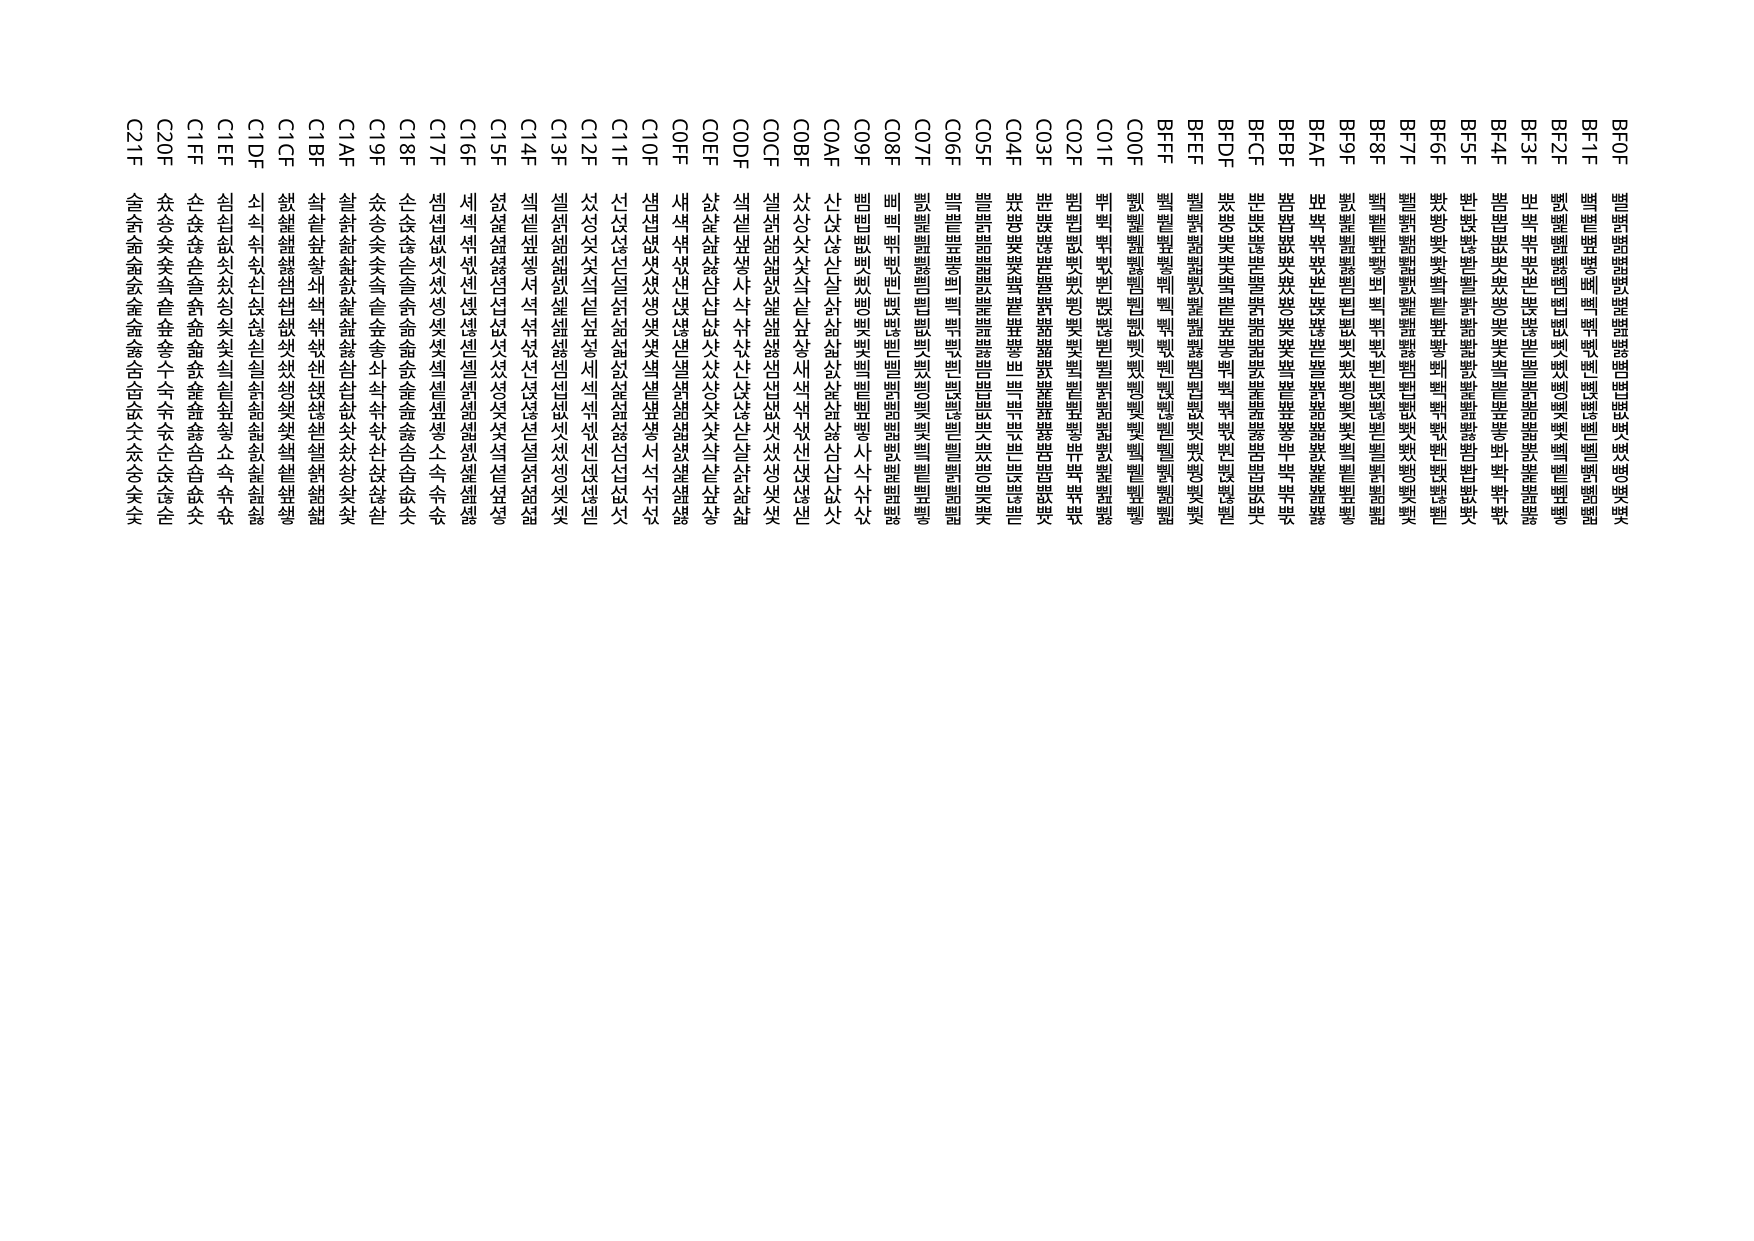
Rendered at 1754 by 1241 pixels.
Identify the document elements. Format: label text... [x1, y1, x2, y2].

text C0CF 샐샑샒샓샔샕샖샗샘샙샚샛샜생샞샟 [757, 118, 787, 1122]
text C08F 삐삑삒삓삔삕삖삗삘삙삚삛삜삝삞삟 [878, 118, 908, 1122]
text BF5F 뽠뽡뽢뽣뽤뽥뽦뽧뽨뽩뽪뽫뽬뽭뽮뽯 [1454, 118, 1484, 1122]
text BFFF 쀀쀁쀂쀃쀄쀅쀆쀇쀈쀉쀊쀋쀌쀍쀎쀏 [1151, 118, 1181, 1122]
text C21F 술숡숢숣숤숥숦숧숨숩숪숫숬숭숮숯 [120, 118, 150, 1122]
text C07F 삀삁삂삃삄삅삆삇삈삉삊삋삌삍삎삏 [908, 118, 938, 1122]
text C0AF 산삱삲삳살삵삶삷삸삹삺삻삼삽삾삿 [817, 118, 848, 1122]
text BFDF 뿠뿡뿢뿣뿤뿥뿦뿧뿨뿩뿪뿫뿬뿭뿮뿯 [1211, 118, 1242, 1122]
text C1AF 솰솱솲솳솴솵솶솷솸솹솺솻솼솽솾솿 [332, 118, 363, 1122]
text C01F 쀠쀡쀢쀣쀤쀥쀦쀧쀨쀩쀪쀫쀬쀭쀮쀯 [1090, 118, 1120, 1122]
text C02F 쀰쀱쀲쀳쀴쀵쀶쀷쀸쀹쀺쀻쀼쀽쀾쀿 [1060, 118, 1090, 1122]
text C06F 쁰쁱쁲쁳쁴쁵쁶쁷쁸쁹쁺쁻쁼쁽쁾쁿 [938, 118, 969, 1122]
text C16F 셰셱셲셳셴셵셶셷셸셹셺셻셼셽셾셿 [453, 118, 484, 1122]
text BFBF 뿀뿁뿂뿃뿄뿅뿆뿇뿈뿉뿊뿋뿌뿍뿎뿏 [1272, 118, 1302, 1122]
text C19F 솠송솢솣솤솥솦솧솨솩솪솫솬솭솮솯 [363, 118, 393, 1122]
text C10F 섐섑섒섓섔섕섖섗섘섙섚섛서석섞섟 [635, 118, 666, 1122]
text C04F 쁐쁑쁒쁓쁔쁕쁖쁗쁘쁙쁚쁛쁜쁝쁞쁟 [999, 118, 1029, 1122]
text BFEF 뿰뿱뿲뿳뿴뿵뿶뿷뿸뿹뿺뿻뿼뿽뿾뿿 [1181, 118, 1211, 1122]
text C1BF 쇀쇁쇂쇃쇄쇅쇆쇇쇈쇉쇊쇋쇌쇍쇎쇏 [302, 118, 332, 1122]
text C00F 쀐쀑쀒쀓쀔쀕쀖쀗쀘쀙쀚쀛쀜쀝쀞쀟 [1120, 118, 1151, 1122]
text BF9F 뾠뾡뾢뾣뾤뾥뾦뾧뾨뾩뾪뾫뾬뾭뾮뾯 [1333, 118, 1363, 1122]
text C15F 셠셡셢셣셤셥셦셧셨셩셪셫셬셭셮셯 [484, 118, 514, 1122]
text BF2F 뼰뼱뼲뼳뼴뼵뼶뼷뼸뼹뼺뼻뼼뼽뼾뼿 [1545, 118, 1575, 1122]
text C0FF 섀섁섂섃섄섅섆섇섈섉섊섋섌섍섎섏 [666, 118, 696, 1122]
text C03F 쁀쁁쁂쁃쁄쁅쁆쁇쁈쁉쁊쁋쁌쁍쁎쁏 [1029, 118, 1060, 1122]
text C13F 셀셁셂셃셄셅셆셇셈셉셊셋셌셍셎셏 [544, 118, 575, 1122]
text C1CF 쇐쇑쇒쇓쇔쇕쇖쇗쇘쇙쇚쇛쇜쇝쇞쇟 [272, 118, 302, 1122]
text C0BF 샀상샂샃샄샅샆샇새색샊샋샌샍샎샏 [787, 118, 817, 1122]
text BF0F 뼐뼑뼒뼓뼔뼕뼖뼗뼘뼙뼚뼛뼜뼝뼞뼟 [1605, 118, 1636, 1122]
text C05F 쁠쁡쁢쁣쁤쁥쁦쁧쁨쁩쁪쁫쁬쁭쁮쁯 [969, 118, 999, 1122]
text BF7F 뾀뾁뾂뾃뾄뾅뾆뾇뾈뾉뾊뾋뾌뾍뾎뾏 [1393, 118, 1423, 1122]
text BF3F 뽀뽁뽂뽃뽄뽅뽆뽇뽈뽉뽊뽋뽌뽍뽎뽏 [1514, 118, 1545, 1122]
text BFAF 뾰뾱뾲뾳뾴뾵뾶뾷뾸뾹뾺뾻뾼뾽뾾뾿 [1302, 118, 1333, 1122]
text C1EF 쇰쇱쇲쇳쇴쇵쇶쇷쇸쇹쇺쇻쇼쇽쇾쇿 [211, 118, 241, 1122]
text C12F 섰성섲섳섴섵섶섷세섹섺섻센섽섾섿 [575, 118, 605, 1122]
text C18F 손솑솒솓솔솕솖솗솘솙솚솛솜솝솞솟 [393, 118, 423, 1122]
text C11F 선섡섢섣설섥섦섧섨섩섪섫섬섭섮섯 [605, 118, 635, 1122]
text C17F 솀솁솂솃솄솅솆솇솈솉솊솋소속솎솏 [423, 118, 453, 1122]
text C14F 셐셑셒셓셔셕셖셗션셙셚셛셜셝셞셟 [514, 118, 544, 1122]
text BF4F 뽐뽑뽒뽓뽔뽕뽖뽗뽘뽙뽚뽛뽜뽝뽞뽟 [1484, 118, 1514, 1122]
text C1DF 쇠쇡쇢쇣쇤쇥쇦쇧쇨쇩쇪쇫쇬쇭쇮쇯 [241, 118, 272, 1122]
text BF1F 뼠뼡뼢뼣뼤뼥뼦뼧뼨뼩뼪뼫뼬뼭뼮뼯 [1575, 118, 1605, 1122]
text C20F 숐숑숒숓숔숕숖숗수숙숚숛순숝숞숟 [150, 118, 181, 1122]
text BF6F 뽰뽱뽲뽳뽴뽵뽶뽷뽸뽹뽺뽻뽼뽽뽾뽿 [1423, 118, 1454, 1122]
text C09F 삠삡삢삣삤삥삦삧삨삩삪삫사삭삮삯 [848, 118, 878, 1122]
text C0EF 샰샱샲샳샴샵샶샷샸샹샺샻샼샽샾샿 [696, 118, 726, 1122]
text BFCF 뿐뿑뿒뿓뿔뿕뿖뿗뿘뿙뿚뿛뿜뿝뿞뿟 [1242, 118, 1272, 1122]
text C1FF 숀숁숂숃숄숅숆숇숈숉숊숋숌숍숎숏 [181, 118, 211, 1122]
text C0DF 샠샡샢샣샤샥샦샧샨샩샪샫샬샭샮샯 [726, 118, 757, 1122]
text BF8F 뾐뾑뾒뾓뾔뾕뾖뾗뾘뾙뾚뾛뾜뾝뾞뾟 [1363, 118, 1393, 1122]
